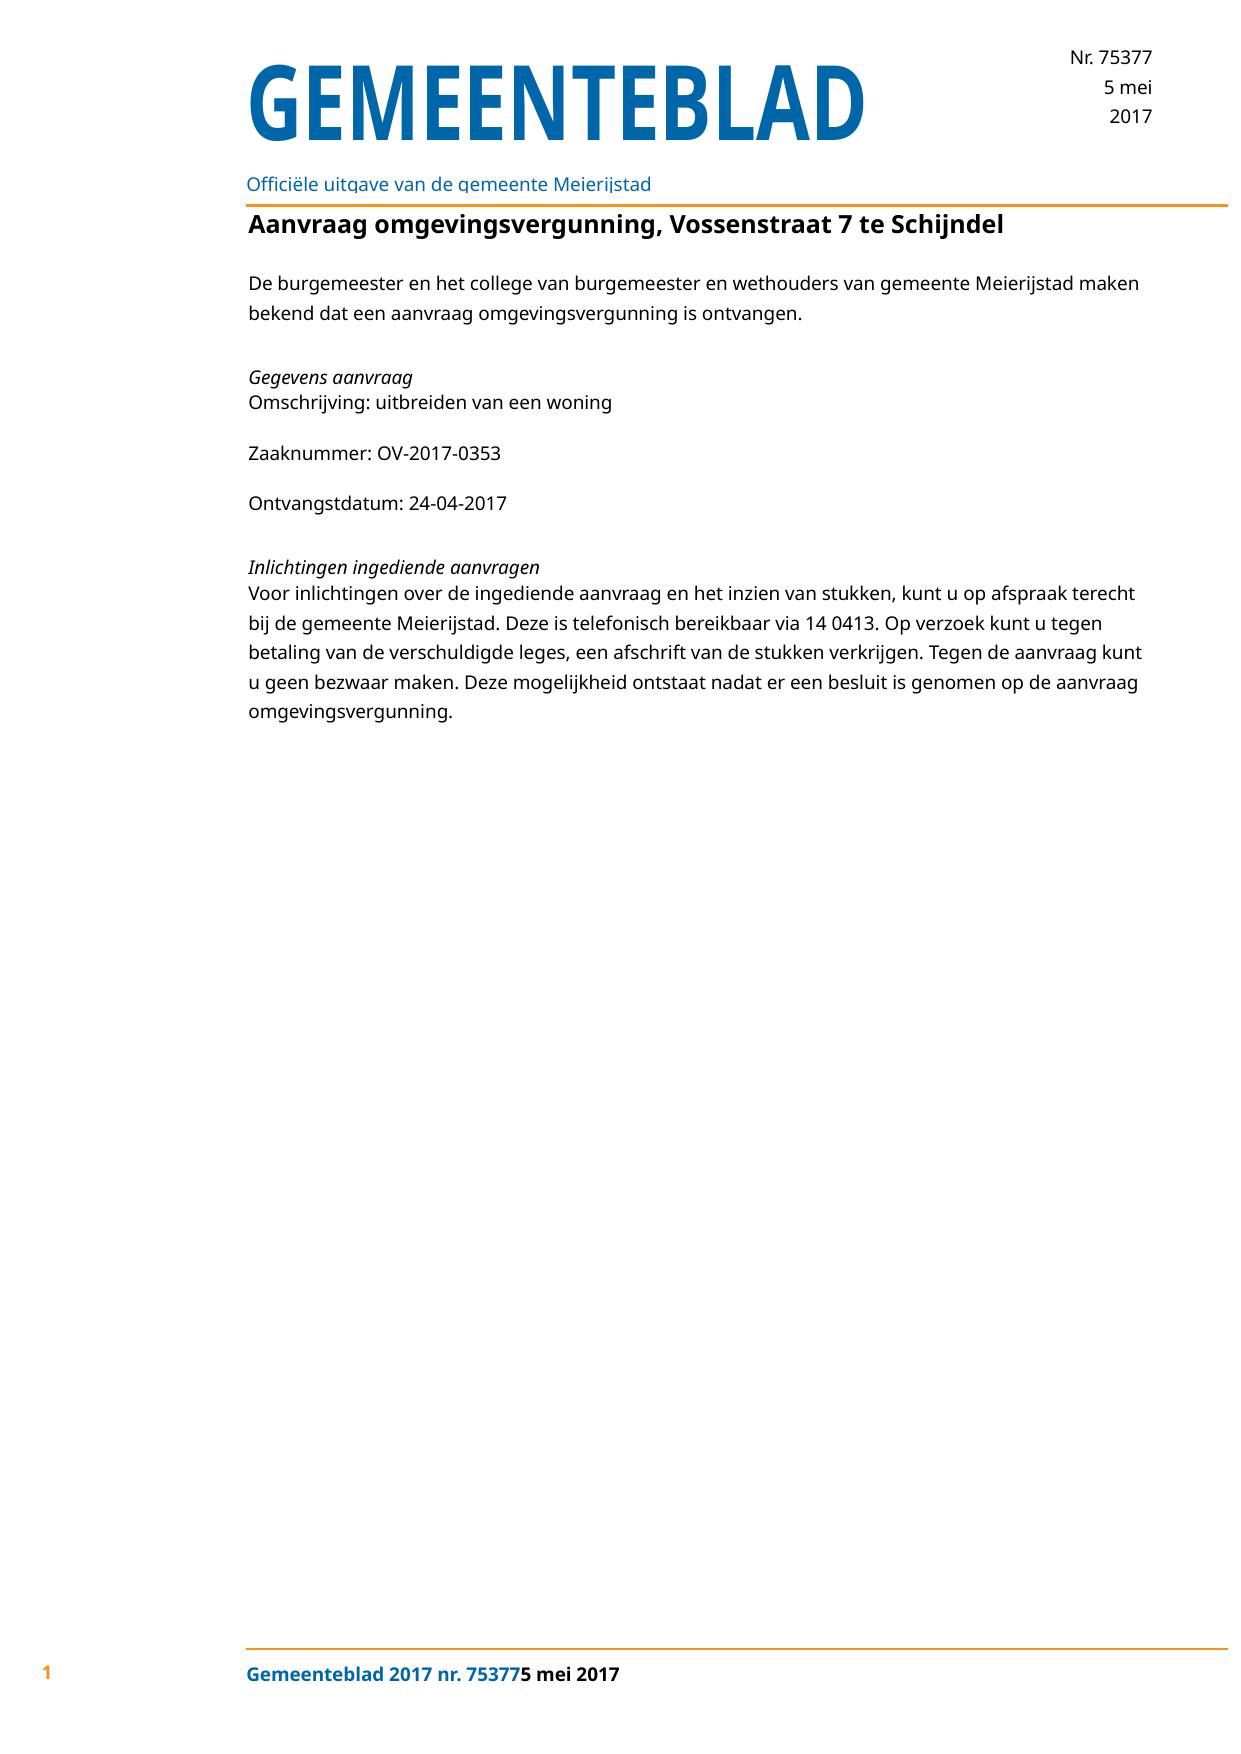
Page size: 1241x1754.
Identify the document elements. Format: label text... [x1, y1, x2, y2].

text Gegevens aanvraag [248, 364, 1152, 389]
text Omschrijving: uitbreiden van een woning [248, 389, 1152, 415]
text De burgemeester en het college van burgemeester en wethouders van gemeente Meierijstad maken bekend dat een aanvraag omgevingsvergunning is ontvangen. [248, 270, 1152, 326]
text Inlichtingen ingediende aanvragen [248, 554, 1152, 580]
text Ontvangstdatum: 24-04-2017 [248, 490, 1152, 516]
text Voor inlichtingen over de ingediende aanvraag en het inzien van stukken, kunt u op afspraak terecht bij de gemeente Meierijstad. Deze is telefonisch bereikbaar via 14 0413. Op verzoek kunt u tegen betaling van de verschuldigde leges, een afschrift van de stukken verkrijgen. Tegen de aanvraag kunt u geen bezwaar maken. Deze mogelijkheid ontstaat nadat er een besluit is genomen op de aanvraag omgevingsvergunning. [248, 580, 1152, 724]
text Aanvraag omgevingsvergunning, Vossenstraat 7 te Schijndel [248, 207, 1152, 241]
picture [41, 47, 231, 172]
text Zaaknummer: OV-2017-0353 [248, 440, 1152, 466]
